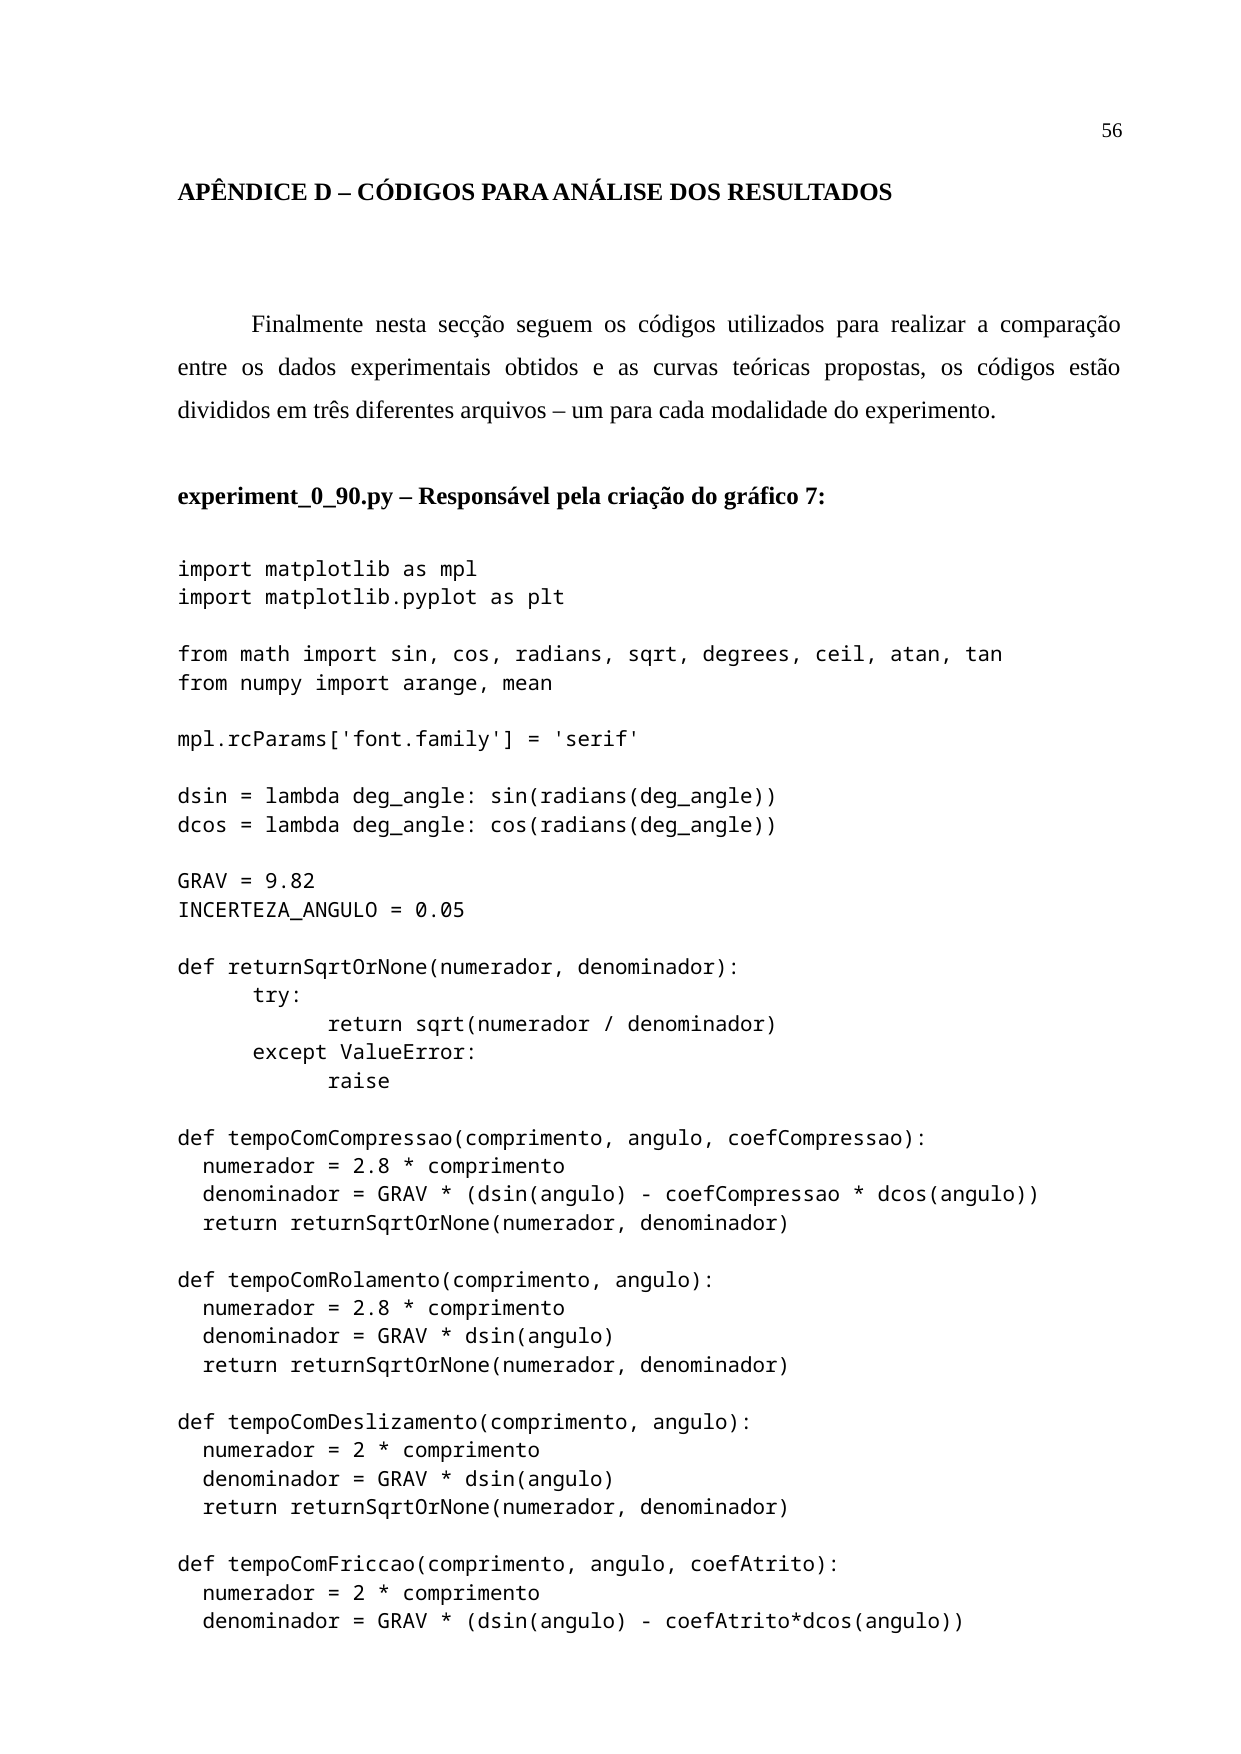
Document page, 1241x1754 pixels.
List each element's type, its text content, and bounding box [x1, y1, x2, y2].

text numerador = 2 * comprimento [177, 1435, 1122, 1464]
text return sqrt(numerador / denominador) [177, 1009, 1122, 1037]
text denominador = GRAV * (dsin(angulo) - coefAtrito*dcos(angulo)) [177, 1606, 1122, 1634]
text raise [177, 1066, 1122, 1094]
text numerador = 2.8 * comprimento [177, 1293, 1122, 1322]
text return returnSqrtOrNone(numerador, denominador) [177, 1492, 1122, 1521]
text def tempoComFriccao(comprimento, angulo, coefAtrito): [177, 1549, 1122, 1578]
text def tempoComRolamento(comprimento, angulo): [177, 1265, 1122, 1293]
text denominador = GRAV * dsin(angulo) [177, 1322, 1122, 1350]
text return returnSqrtOrNone(numerador, denominador) [177, 1208, 1122, 1236]
text import matplotlib.pyplot as plt [177, 582, 1122, 611]
text def tempoComCompressao(comprimento, angulo, coefCompressao): [177, 1123, 1122, 1151]
text GRAV = 9.82 [177, 867, 1122, 895]
text def returnSqrtOrNone(numerador, denominador): [177, 952, 1122, 980]
text experiment_0_90.py – Responsável pela criação do gráfico 7: [177, 481, 1122, 510]
text denominador = GRAV * (dsin(angulo) - coefCompressao * dcos(angulo)) [177, 1179, 1122, 1208]
text def tempoComDeslizamento(comprimento, angulo): [177, 1407, 1122, 1435]
text try: [177, 980, 1122, 1009]
text import matplotlib as mpl [177, 554, 1122, 582]
text return returnSqrtOrNone(numerador, denominador) [177, 1350, 1122, 1378]
subtitle Apêndice D – códigos para análise dos resultados [177, 177, 1122, 206]
text numerador = 2 * comprimento [177, 1578, 1122, 1606]
text except ValueError: [177, 1037, 1122, 1066]
text INCERTEZA_ANGULO = 0.05 [177, 895, 1122, 923]
text dsin = lambda deg_angle: sin(radians(deg_angle)) [177, 781, 1122, 810]
text numerador = 2.8 * comprimento [177, 1151, 1122, 1179]
text Finalmente nesta secção seguem os códigos utilizados para realizar a comparação entre os dados experimentais obtidos e as curvas teóricas propostas, os códigos estão divididos em três diferentes arquivos – um para cada modalidade do experimento. [177, 309, 1122, 424]
text dcos = lambda deg_angle: cos(radians(deg_angle)) [177, 810, 1122, 838]
text from numpy import arange, mean [177, 668, 1122, 696]
text mpl.rcParams['font.family'] = 'serif' [177, 724, 1122, 753]
text from math import sin, cos, radians, sqrt, degrees, ceil, atan, tan [177, 639, 1122, 668]
text denominador = GRAV * dsin(angulo) [177, 1464, 1122, 1492]
